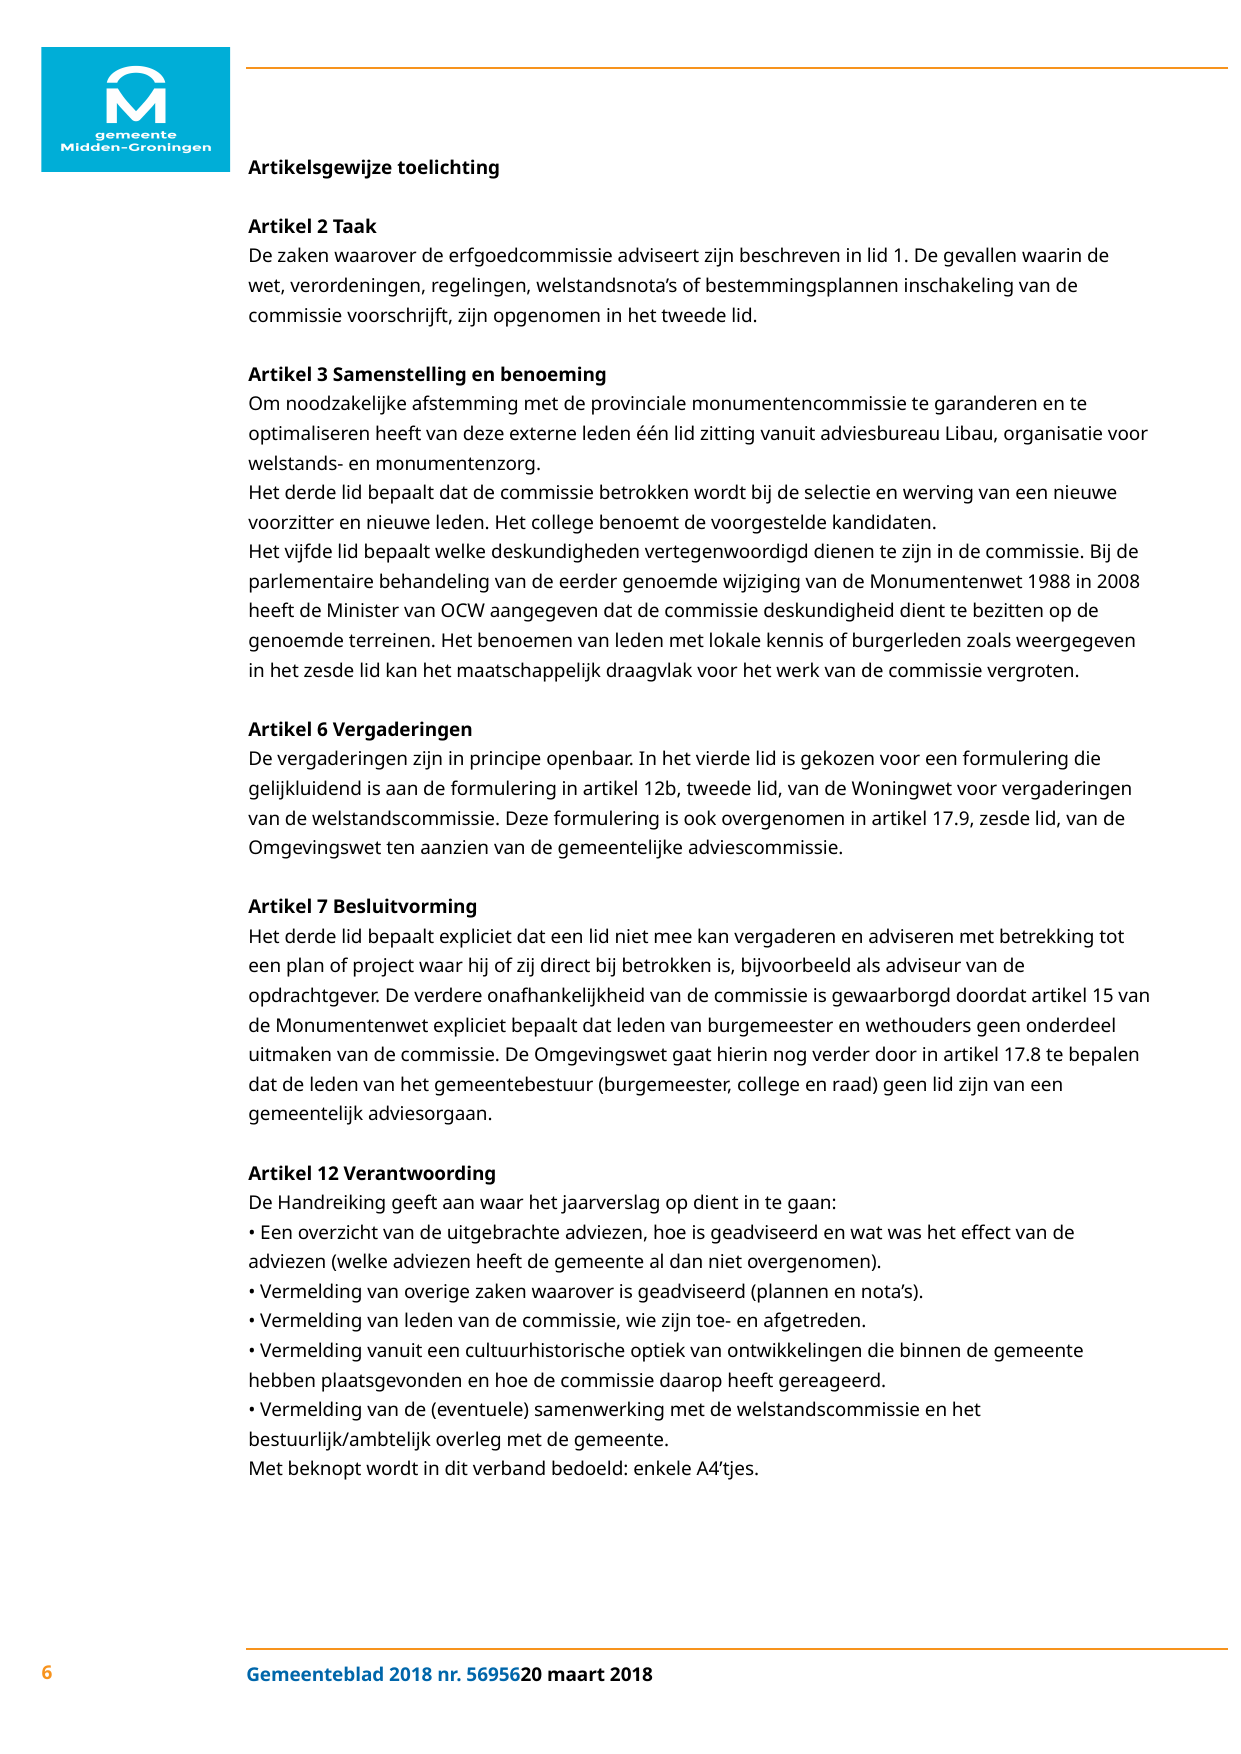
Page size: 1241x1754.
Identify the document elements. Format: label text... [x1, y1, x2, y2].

text • Vermelding van de (eventuele) samenwerking met de welstandscommissie en het bestuurlijk/ambtelijk overleg met de gemeente. [248, 1396, 1152, 1452]
picture [184, 146, 190, 153]
text parlementaire behandeling van de eerder genoemde wijziging van de Monumentenwet 1988 in 2008 [248, 568, 1152, 594]
text Het vijfde lid bepaalt welke deskundigheden vertegenwoordigd dienen te zijn in de commissie. Bij de [248, 538, 1152, 564]
text • Vermelding van leden van de commissie, wie zijn toe- en afgetreden. [248, 1308, 1152, 1333]
text heeft de Minister van OCW aangegeven dat de commissie deskundigheid dient te bezitten op de genoemde terreinen. Het benoemen van leden met lokale kennis of burgerleden zoals weergegeven in het zesde lid kan het maatschappelijk draagvlak voor het werk van de commissie vergroten. [248, 598, 1152, 683]
text Om noodzakelijke afstemming met de provinciale monumentencommissie te garanderen en te optimaliseren heeft van deze externe leden één lid zitting vanuit adviesbureau Libau, organisatie voor welstands- en monumentenzorg. [248, 391, 1152, 476]
picture [108, 66, 164, 82]
text Het derde lid bepaalt expliciet dat een lid niet mee kan vergaderen en adviseren met betrekking tot een plan of project waar hij of zij direct bij betrokken is, bijvoorbeeld als adviseur van de opdrachtgever. De verdere onafhankelijkheid van de commissie is gewaarborgd doordat artikel 15 van de Monumentenwet expliciet bepaalt dat leden van burgemeester en wethouders geen onderdeel uitmaken van de commissie. De Omgevingswet gaat hierin nog verder door in artikel 17.8 te bepalen dat de leden van het gemeentebestuur (burgemeester, college en raad) geen lid zijn van een gemeentelijk adviesorgaan. [248, 923, 1152, 1126]
text De vergaderingen zijn in principe openbaar. In het vierde lid is gekozen voor een formulering die gelijkluidend is aan de formulering in artikel 12b, tweede lid, van de Woningwet voor vergaderingen van de welstandscommissie. Deze formulering is ook overgenomen in artikel 17.9, zesde lid, van de Omgevingswet ten aanzien van de gemeentelijke adviescommissie. [248, 746, 1152, 860]
text Artikel 12 Verantwoording [248, 1160, 1152, 1186]
text Artikel 3 Samenstelling en benoeming [248, 361, 1152, 387]
text Artikel 7 Besluitvorming [248, 893, 1152, 919]
picture [107, 89, 165, 122]
text • Vermelding vanuit een cultuurhistorische optiek van ontwikkelingen die binnen de gemeente [248, 1337, 1152, 1363]
text Artikel 6 Vergaderingen [248, 716, 1152, 742]
text Met beknopt wordt in dit verband bedoeld: enkele A4’tjes. [248, 1456, 1152, 1481]
text Het derde lid bepaalt dat de commissie betrokken wordt bij de selectie en werving van een nieuwe [248, 479, 1152, 505]
text De Handreiking geeft aan waar het jaarverslag op dient in te gaan: [248, 1189, 1152, 1215]
text voorzitter en nieuwe leden. Het college benoemt de voorgestelde kandidaten. [248, 509, 1152, 535]
text Artikel 2 Taak [248, 213, 1152, 239]
text • Vermelding van overige zaken waarover is geadviseerd (plannen en nota’s). [248, 1278, 1152, 1304]
text • Een overzicht van de uitgebrachte adviezen, hoe is geadviseerd en wat was het effect van de adviezen (welke adviezen heeft de gemeente al dan niet overgenomen). [248, 1219, 1152, 1274]
text De zaken waarover de erfgoedcommissie adviseert zijn beschreven in lid 1. De gevallen waarin de wet, verordeningen, regelingen, welstandsnota’s of bestemmingsplannen inschakeling van de commissie voorschrijft, zijn opgenomen in het tweede lid. [248, 243, 1152, 328]
text Artikelsgewijze toelichting [248, 154, 1152, 180]
text hebben plaatsgevonden en hoe de commissie daarop heeft gereageerd. [248, 1367, 1152, 1393]
